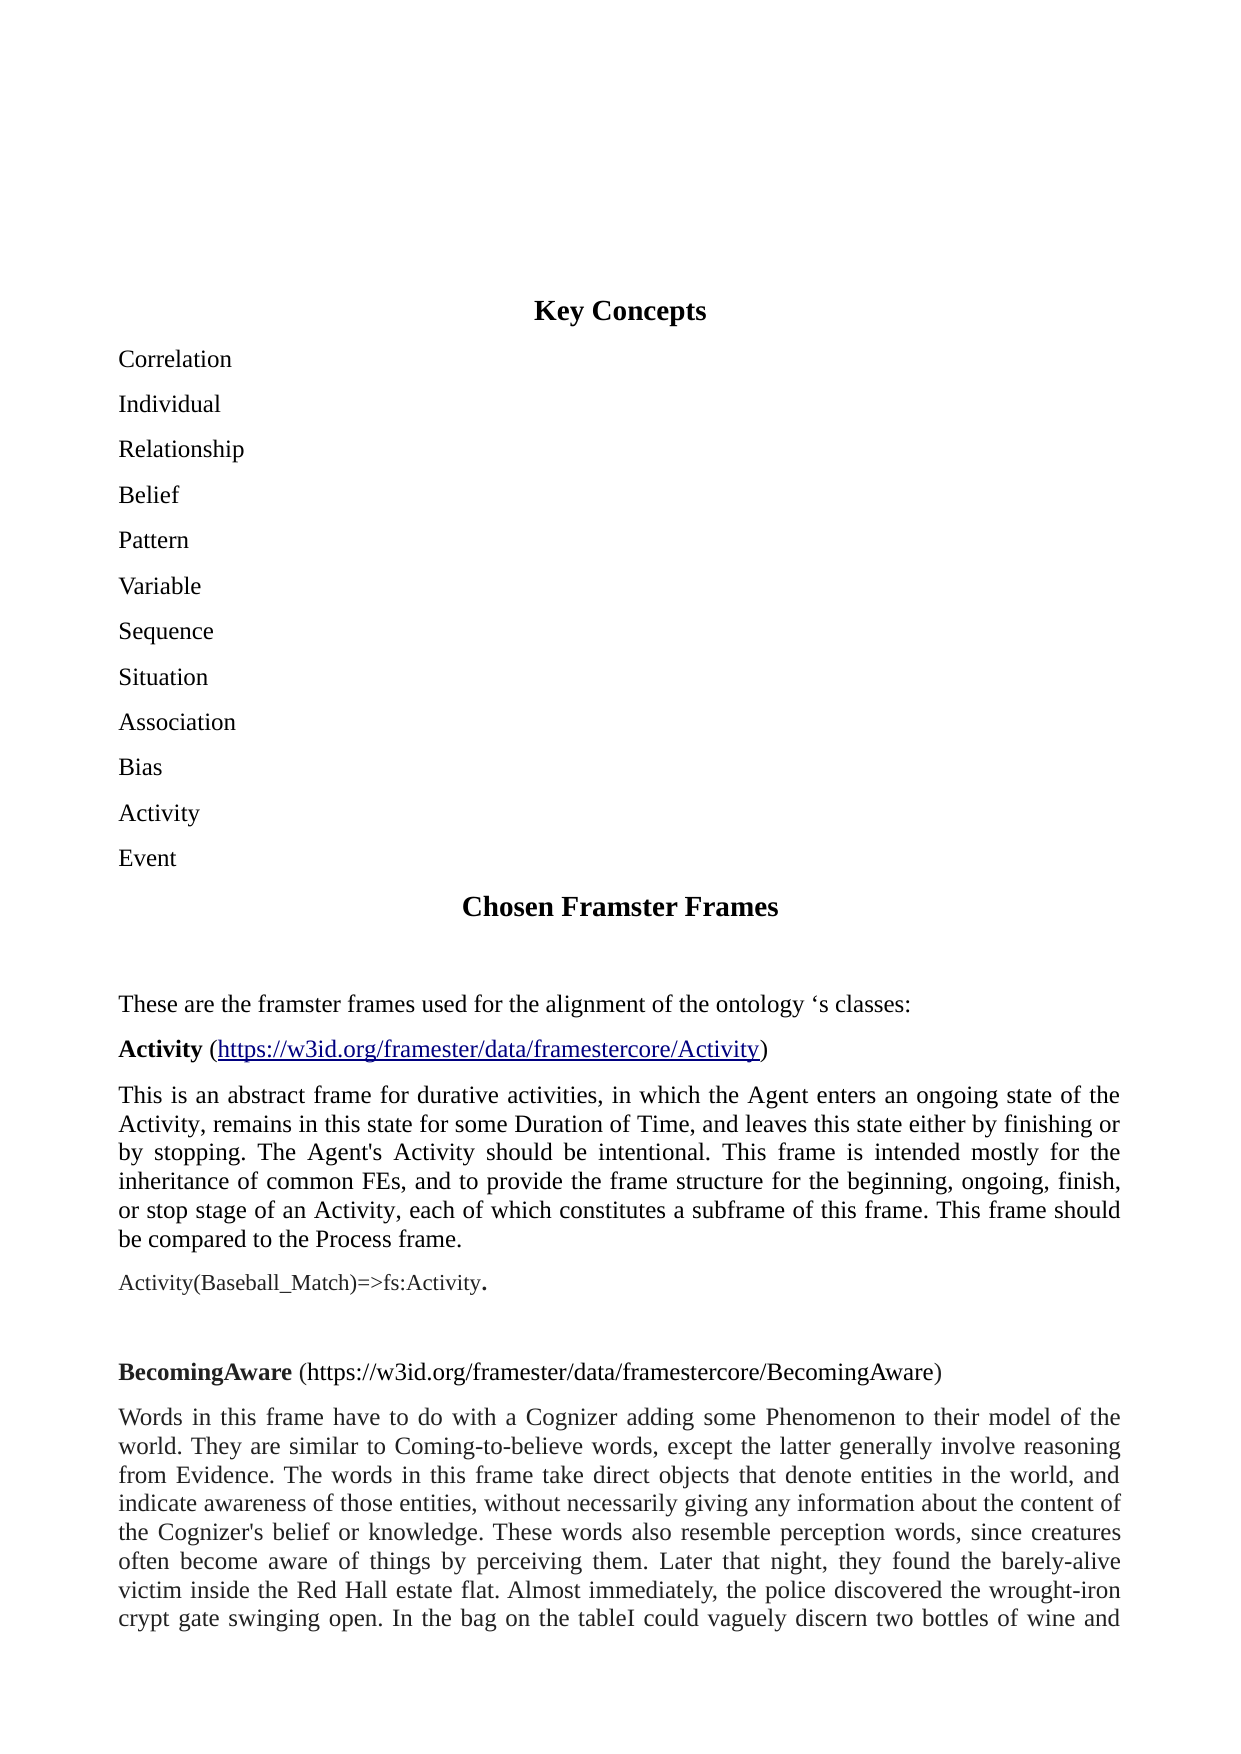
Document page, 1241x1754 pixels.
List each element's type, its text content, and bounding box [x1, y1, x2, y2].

text Relationship [118, 434, 1122, 463]
text Bias [118, 752, 1122, 781]
text Belief [118, 480, 1122, 509]
text Correlation [118, 344, 1122, 372]
text Activity [118, 798, 1122, 827]
text Situation [118, 662, 1122, 690]
text Chosen Framster Frames [118, 889, 1122, 922]
text BecomingAware (https://w3id.org/framester/data/framestercore/BecomingAware) [118, 1357, 1122, 1386]
text Individual [118, 389, 1122, 418]
text Association [118, 707, 1122, 736]
text This is an abstract frame for durative activities, in which the Agent enters an ongoing state of the Activity, remains in this state for some Duration of Time, and leaves this state either by finishing or by stopping. The Agent's Activity should be intentional. This frame is intended mostly for the inheritance of common FEs, and to provide the frame structure for the beginning, ongoing, finish, or stop stage of an Activity, each of which constitutes a subframe of this frame. This frame should be compared to the Process frame. [118, 1080, 1122, 1252]
text Activity(Baseball_Match)=>fs:Activity. [118, 1269, 1122, 1295]
text Activity (https://w3id.org/framester/data/framestercore/Activity) [118, 1034, 1122, 1063]
text Pattern [118, 525, 1122, 554]
text These are the framster frames used for the alignment of the ontology ‘s classes: [118, 989, 1122, 1018]
text Sequence [118, 616, 1122, 645]
text Variable [118, 571, 1122, 599]
text Event [118, 843, 1122, 872]
text Words in this frame have to do with a Cognizer adding some Phenomenon to their model of the world. They are similar to Coming-to-believe words, except the latter generally involve reasoning from Evidence. The words in this frame take direct objects that denote entities in the world, and indicate awareness of those entities, without necessarily giving any information about the content of the Cognizer's belief or knowledge. These words also resemble perception words, since creatures often become aware of things by perceiving them. Later that night, they found the barely-alive victim inside the Red Hall estate flat. Almost immediately, the police discovered the wrought-iron crypt gate swinging open. In the bag on the tableI could vaguely discern two bottles of wine and [118, 1402, 1122, 1632]
text Key Concepts [118, 293, 1122, 327]
